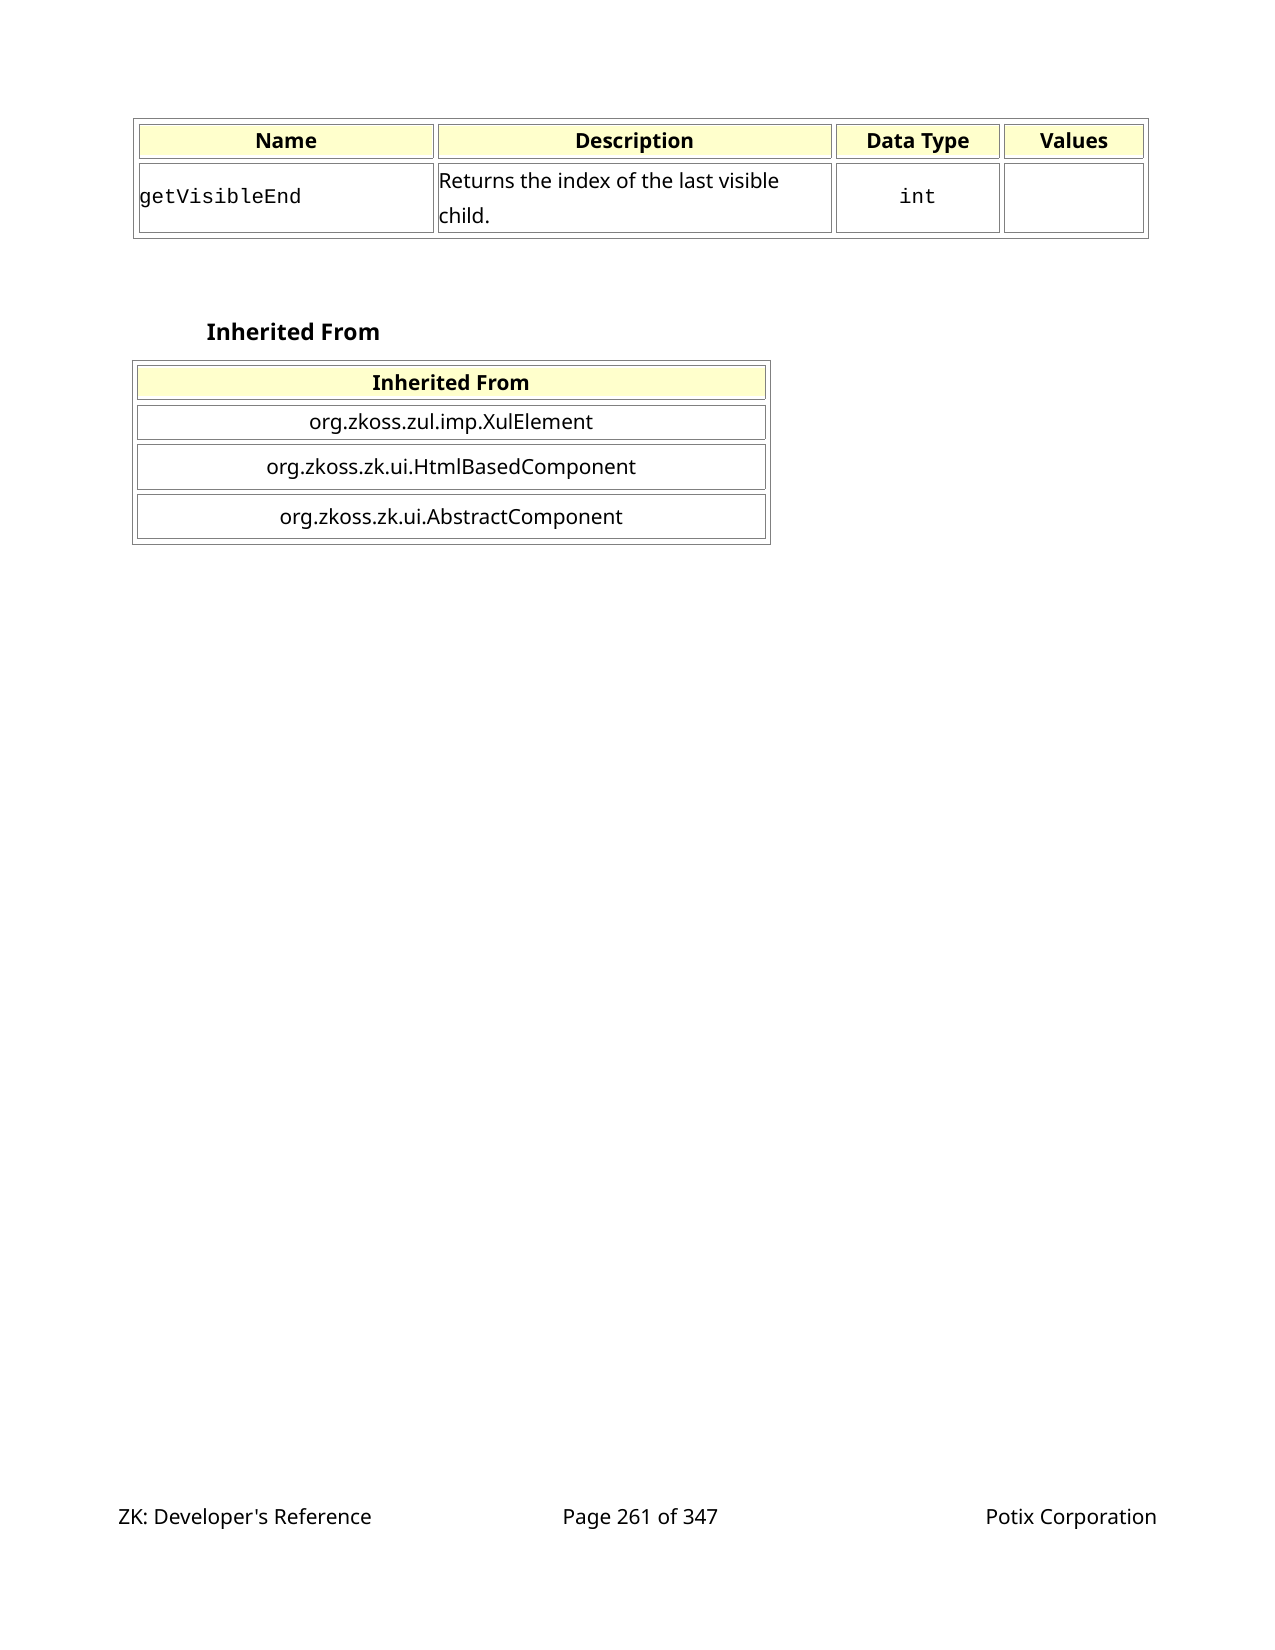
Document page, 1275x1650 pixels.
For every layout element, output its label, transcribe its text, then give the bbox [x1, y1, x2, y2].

table_cell org.zkoss.zk.ui.AbstractComponent [134, 489, 768, 538]
table_cell Returns the index of the last visible child. [435, 158, 833, 232]
table_header Description [435, 119, 833, 158]
table_header Name [136, 119, 435, 158]
subtitle Inherited From [207, 316, 1157, 347]
table_cell [1005, 164, 1143, 232]
table_header Data Type [834, 119, 1002, 158]
table_header Values [1002, 119, 1146, 158]
table_cell [1002, 158, 1146, 232]
table_cell org.zkoss.zk.ui.HtmlBasedComponent [134, 439, 768, 488]
table_cell org.zkoss.zul.imp.XulElement [134, 399, 768, 439]
table_cell getVisibleEnd [136, 158, 435, 232]
table_header Inherited From [134, 361, 768, 399]
table_cell int [834, 158, 1002, 232]
